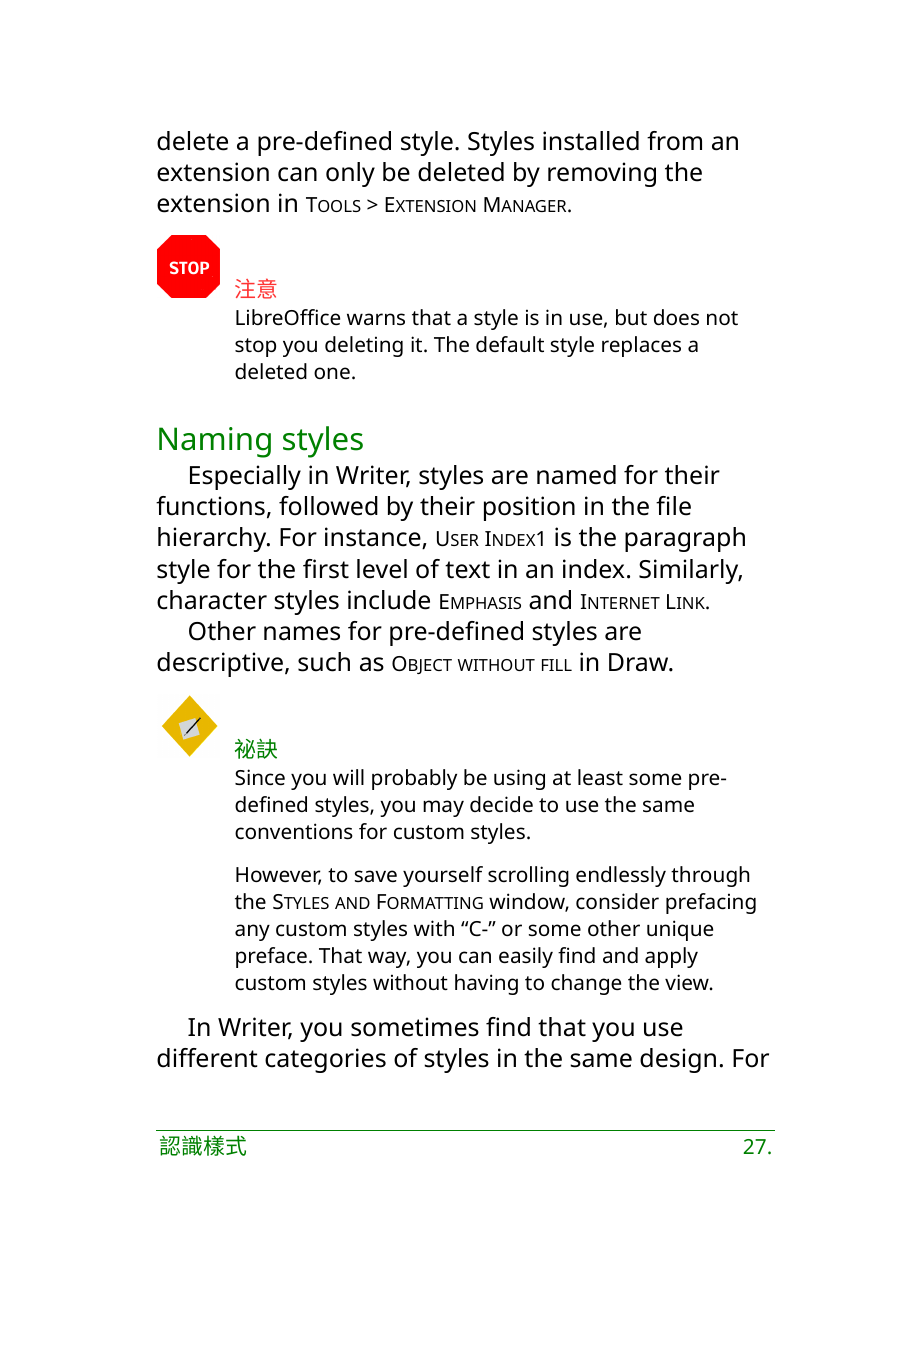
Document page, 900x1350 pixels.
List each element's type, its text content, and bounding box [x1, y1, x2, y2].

text Other names for pre-defined styles are descriptive, such as Object without fill in Draw. [156, 616, 775, 678]
text However, to save yourself scrolling endlessly through the Styles and Formatting window, consider prefacing any custom styles with “C-” or some other unique preface. That way, you can easily find and apply custom styles without having to change the view. [234, 860, 775, 996]
text LibreOffice warns that a style is in use, but does not stop you deleting it. The default style replaces a deleted one. [234, 304, 775, 385]
text Since you will probably be using at least some pre-defined styles, you may decide to use the same conventions for custom styles. [234, 763, 775, 845]
text delete a pre-defined style. Styles installed from an extension can only be deleted by removing the extension in Tools > Extension Manager. [156, 125, 775, 219]
text In Writer, you sometimes find that you use different categories of styles in the same design. For [156, 1011, 775, 1074]
picture [157, 694, 220, 758]
list 注意 [156, 234, 775, 304]
list 祕訣 [156, 694, 775, 763]
picture [157, 235, 220, 298]
subtitle Naming styles [156, 417, 775, 459]
text Especially in Writer, styles are named for their functions, followed by their position in the file hierarchy. For instance, User Index1 is the paragraph style for the first level of text in an index. Similarly, character styles include Emphasis and Internet Link. [156, 459, 775, 616]
